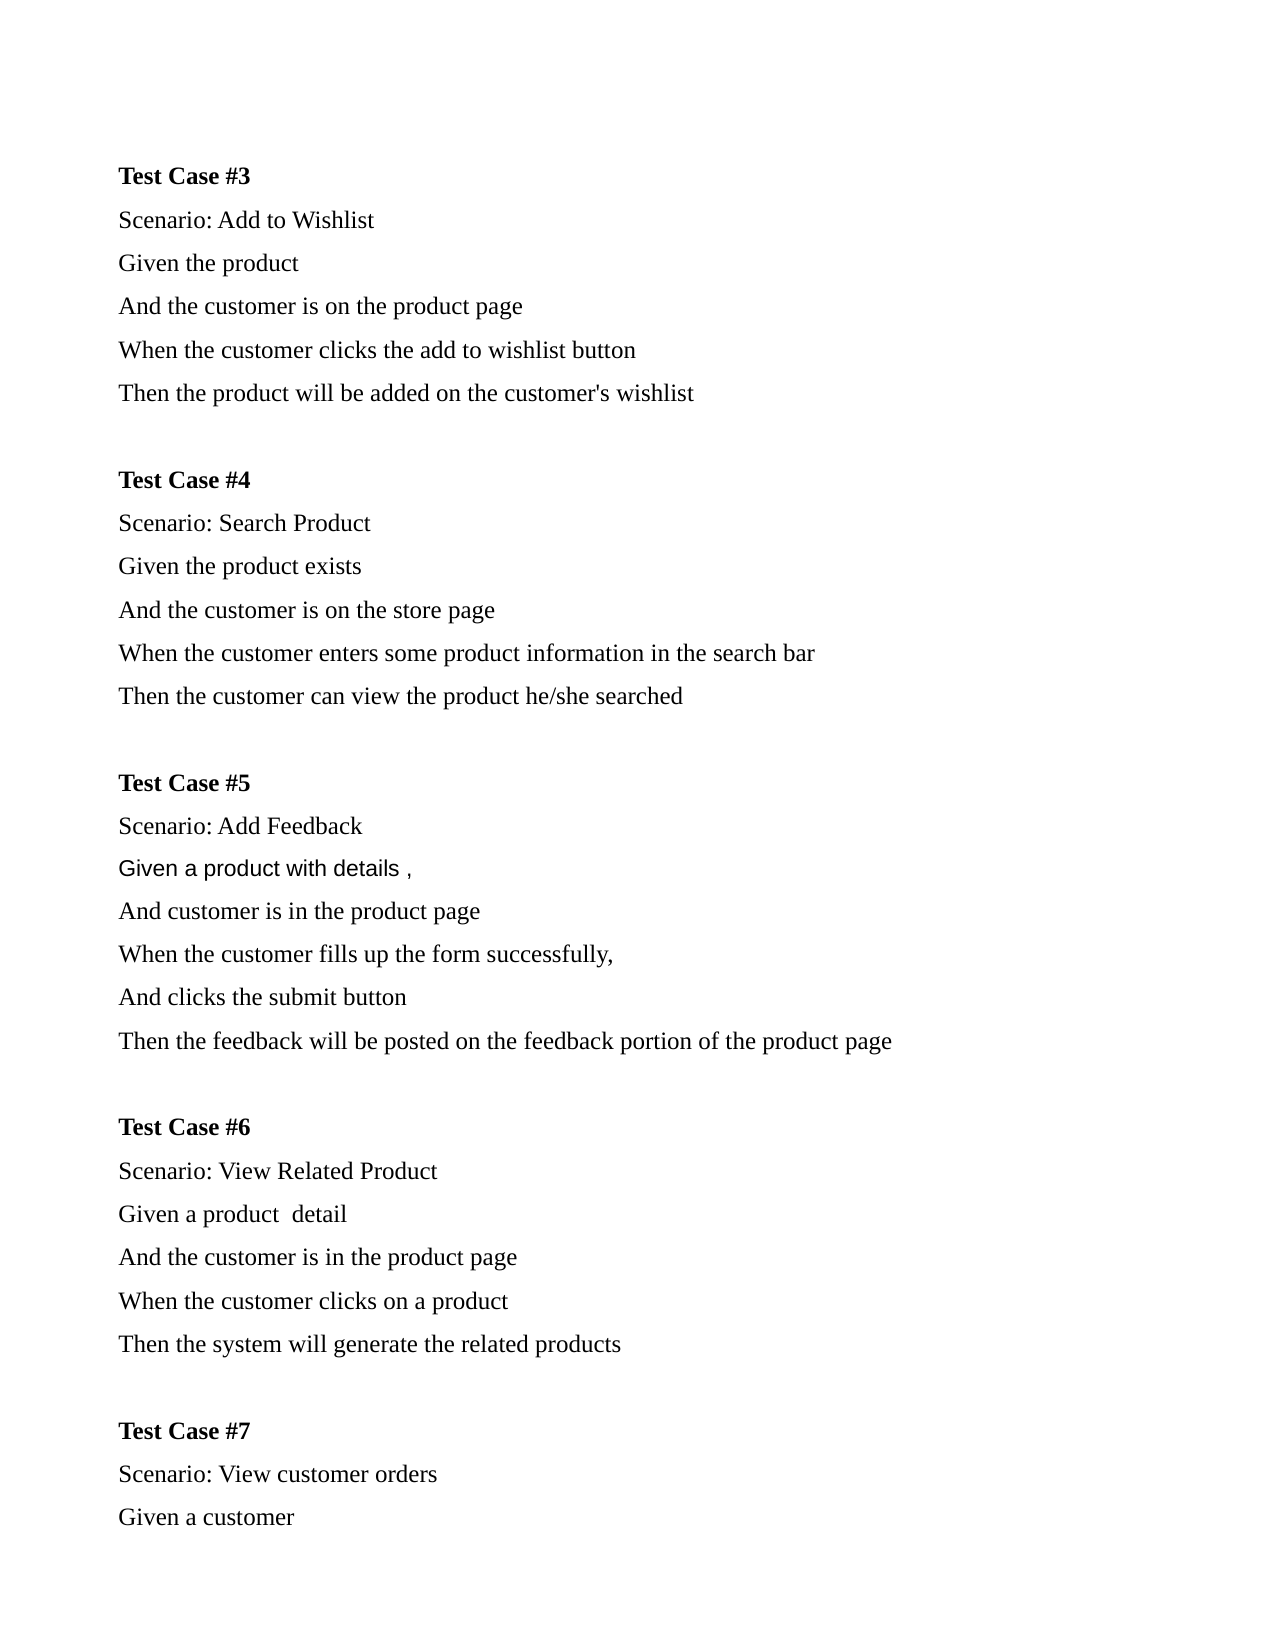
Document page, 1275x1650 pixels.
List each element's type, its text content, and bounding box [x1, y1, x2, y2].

text Test Case #6 [118, 1112, 1157, 1141]
text Then the product will be added on the customer's wishlist [118, 378, 1157, 407]
text Test Case #3 [118, 161, 1157, 190]
text Then the feedback will be posted on the feedback portion of the product page [118, 1026, 1157, 1054]
text When the customer clicks the add to wishlist button [118, 335, 1157, 363]
text And the customer is on the product page [118, 291, 1157, 320]
text Test Case #7 [118, 1416, 1157, 1444]
text Scenario: View customer orders [118, 1459, 1157, 1488]
text Scenario: View Related Product [118, 1156, 1157, 1184]
text Test Case #4 [118, 465, 1157, 493]
text When the customer fills up the form successfully, [118, 939, 1157, 968]
text Scenario: Add to Wishlist [118, 205, 1157, 233]
text Scenario: Search Product [118, 508, 1157, 537]
text Given the product [118, 248, 1157, 277]
text Given a customer [118, 1502, 1157, 1531]
text Given a product with details , [118, 855, 1157, 881]
text Then the customer can view the product he/she searched [118, 681, 1157, 710]
text Scenario: Add Feedback [118, 811, 1157, 840]
text Then the system will generate the related products [118, 1329, 1157, 1358]
text And clicks the submit button [118, 982, 1157, 1011]
text When the customer clicks on a product [118, 1286, 1157, 1314]
text When the customer enters some product information in the search bar [118, 638, 1157, 667]
text And the customer is in the product page [118, 1242, 1157, 1271]
text And customer is in the product page [118, 896, 1157, 924]
text Given the product exists [118, 551, 1157, 580]
text Test Case #5 [118, 768, 1157, 797]
text And the customer is on the store page [118, 595, 1157, 623]
text Given a product detail [118, 1199, 1157, 1228]
